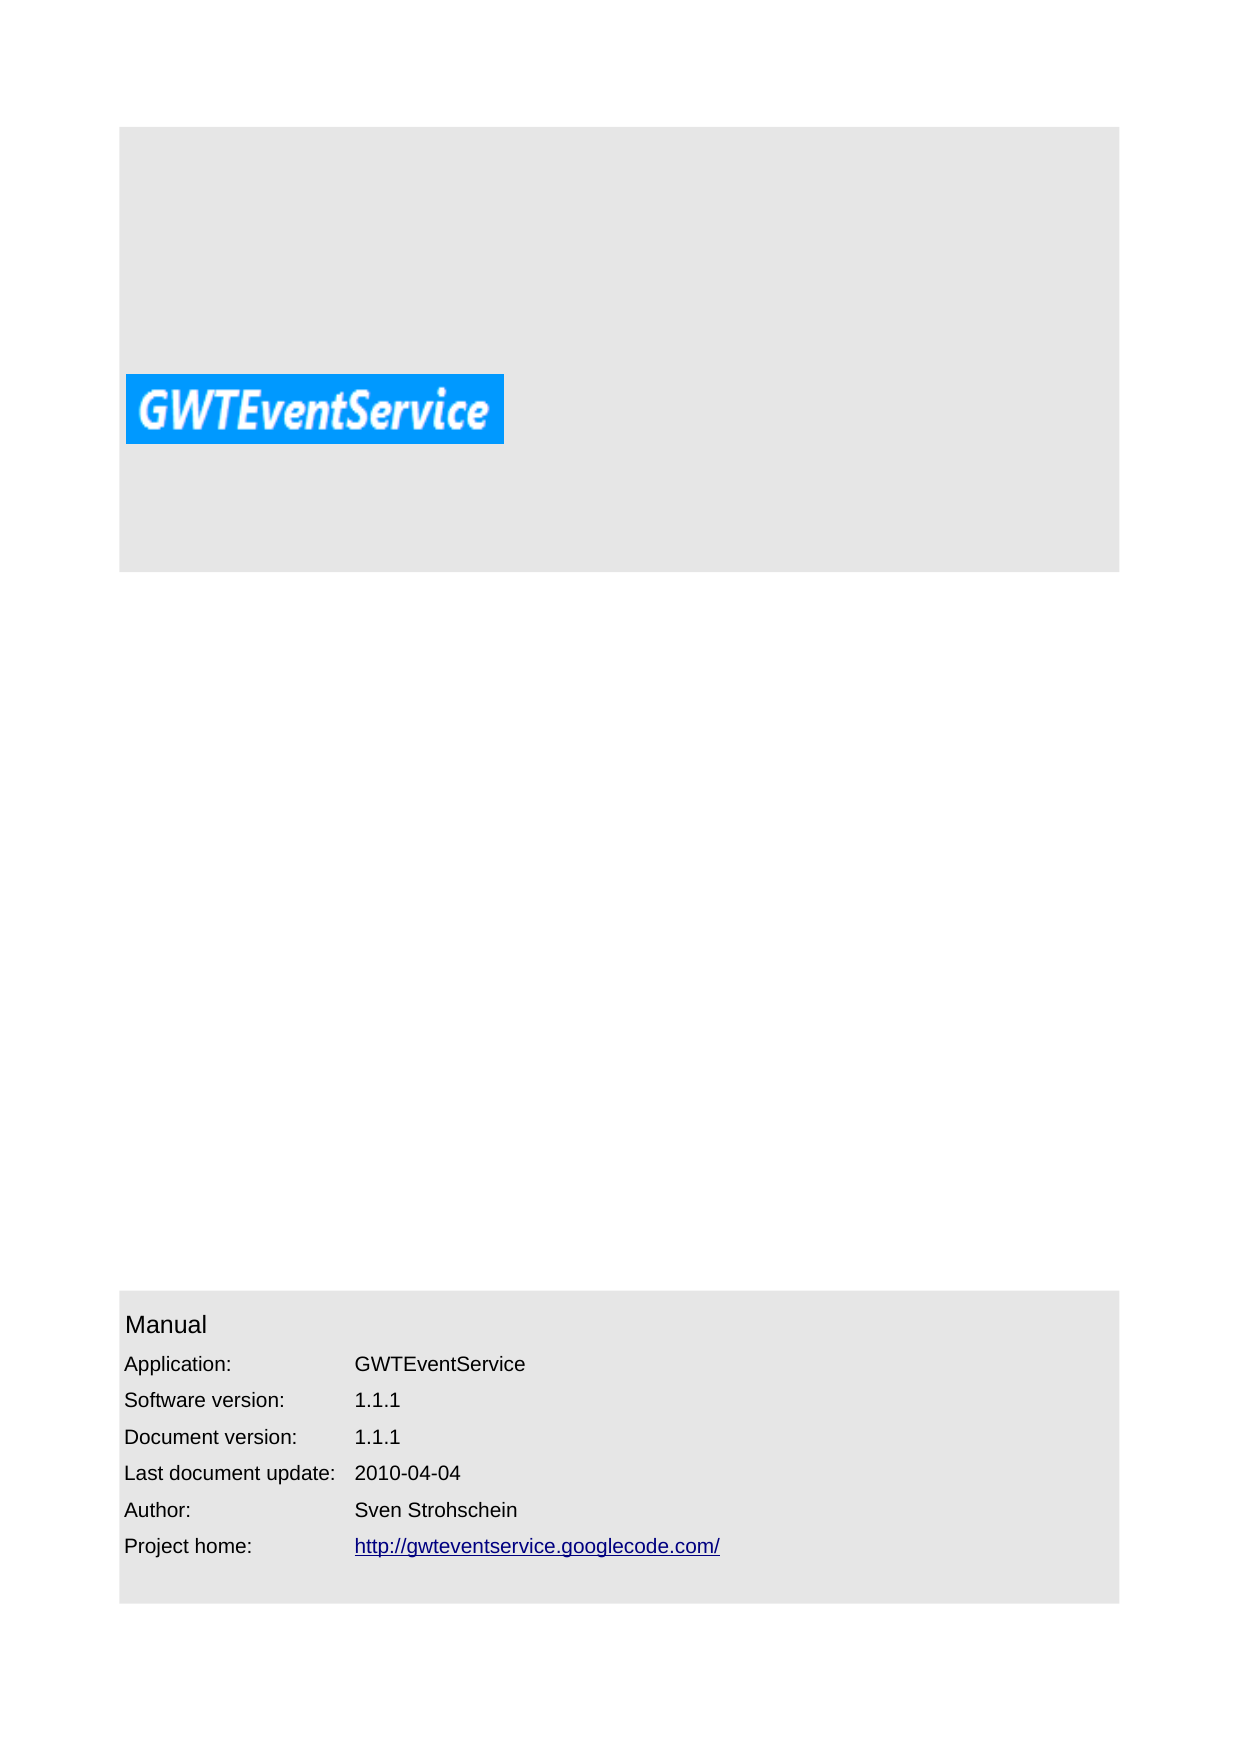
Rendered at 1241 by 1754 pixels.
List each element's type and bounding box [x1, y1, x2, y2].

picture [126, 374, 504, 444]
